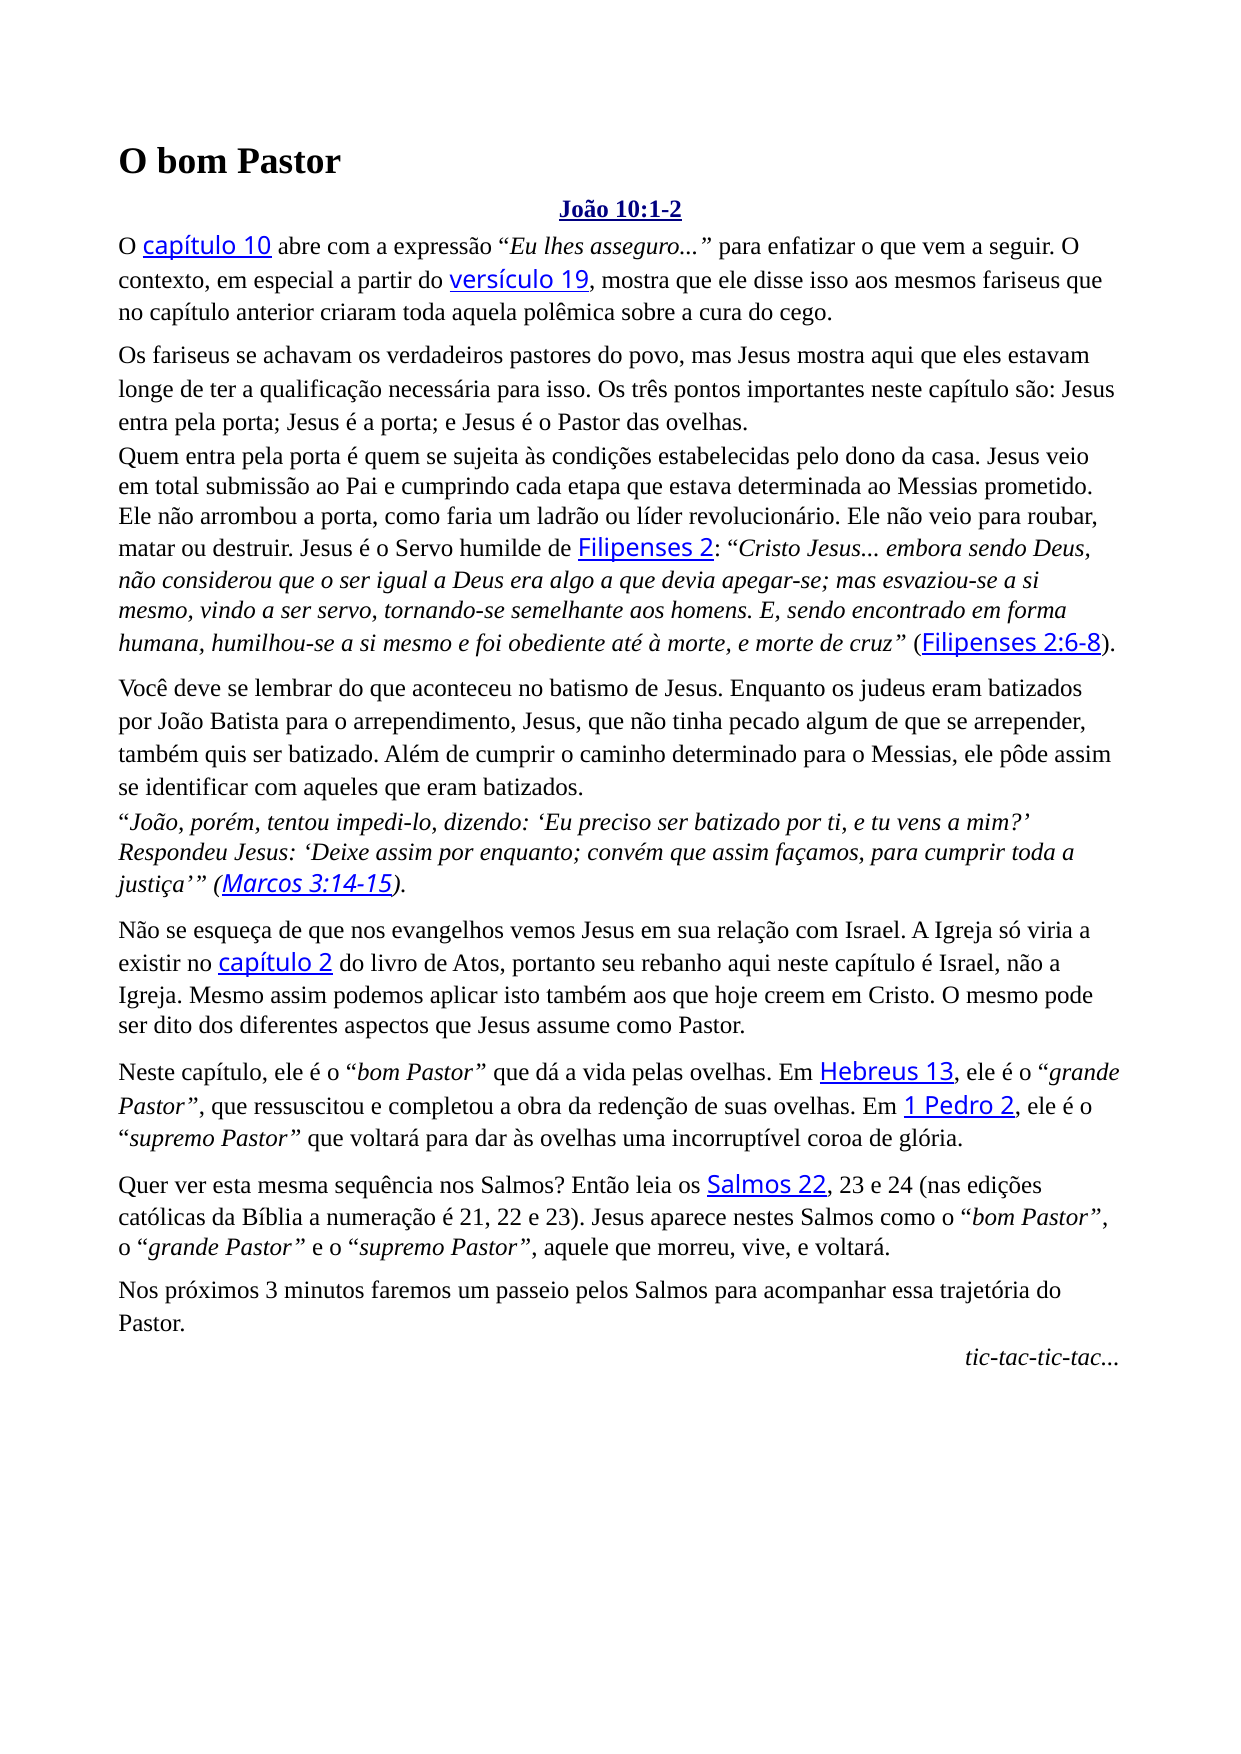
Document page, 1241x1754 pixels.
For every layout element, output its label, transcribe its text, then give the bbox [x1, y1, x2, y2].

text O capítulo 10 abre com a expressão “Eu lhes asseguro...” para enfatizar o que vem a seguir. O contexto, em especial a partir do versículo 19, mostra que ele disse isso aos mesmos fariseus que no capítulo anterior criaram toda aquela polêmica sobre a cura do cego. [118, 228, 1122, 326]
text “João, porém, tentou impedi-lo, dizendo: ‘Eu preciso ser batizado por ti, e tu vens a mim?’ Respondeu Jesus: ‘Deixe assim por enquanto; convém que assim façamos, para cumprir toda a justiça’” (Marcos 3:14-15). [118, 805, 1122, 899]
text João 10:1-2 [118, 194, 1122, 223]
subtitle O bom Pastor [118, 139, 1122, 182]
text Você deve se lembrar do que aconteceu no batismo de Jesus. Enquanto os judeus eram batizados por João Batista para o arrependimento, Jesus, que não tinha pecado algum de que se arrepender, também quis ser batizado. Além de cumprir o caminho determinado para o Messias, ele pôde assim se identificar com aqueles que eram batizados. [118, 673, 1122, 801]
text Não se esqueça de que nos evangelhos vemos Jesus em sua relação com Israel. A Igreja só viria a existir no capítulo 2 do livro de Atos, portanto seu rebanho aqui neste capítulo é Israel, não a Igreja. Mesmo assim podemos aplicar isto também aos que hoje creem em Cristo. O mesmo pode ser dito dos diferentes aspectos que Jesus assume como Pastor. [118, 914, 1122, 1039]
text Os fariseus se achavam os verdadeiros pastores do povo, mas Jesus mostra aqui que eles estavam longe de ter a qualificação necessária para isso. Os três pontos importantes neste capítulo são: Jesus entra pela porta; Jesus é a porta; e Jesus é o Pastor das ovelhas. [118, 341, 1122, 435]
text Nos próximos 3 minutos faremos um passeio pelos Salmos para acompanhar essa trajetória do Pastor. [118, 1276, 1122, 1337]
text Quer ver esta mesma sequência nos Salmos? Então leia os Salmos 22, 23 e 24 (nas edições católicas da Bíblia a numeração é 21, 22 e 23). Jesus aparece nestes Salmos como o “bom Pastor”, o “grande Pastor” e o “supremo Pastor”, aquele que morreu, vive, e voltará. [118, 1166, 1122, 1261]
text Quem entra pela porta é quem se sujeita às condições estabelecidas pelo dono da casa. Jesus veio em total submissão ao Pai e cumprindo cada etapa que estava determinada ao Messias prometido. Ele não arrombou a porta, como faria um ladrão ou líder revolucionário. Ele não veio para roubar, matar ou destruir. Jesus é o Servo humilde de Filipenses 2: “Cristo Jesus... embora sendo Deus, não considerou que o ser igual a Deus era algo a que devia apegar-se; mas esvaziou-se a si mesmo, vindo a ser servo, tornando-se semelhante aos homens. E, sendo encontrado em forma humana, humilhou-se a si mesmo e foi obediente até à morte, e morte de cruz” (Filipenses 2:6-8). [118, 440, 1122, 658]
text Neste capítulo, ele é o “bom Pastor” que dá a vida pelas ovelhas. Em Hebreus 13, ele é o “grande Pastor”, que ressuscitou e completou a obra da redenção de suas ovelhas. Em 1 Pedro 2, ele é o “supremo Pastor” que voltará para dar às ovelhas uma incorruptível coroa de glória. [118, 1053, 1122, 1152]
text tic-tac-tic-tac... [118, 1342, 1122, 1370]
